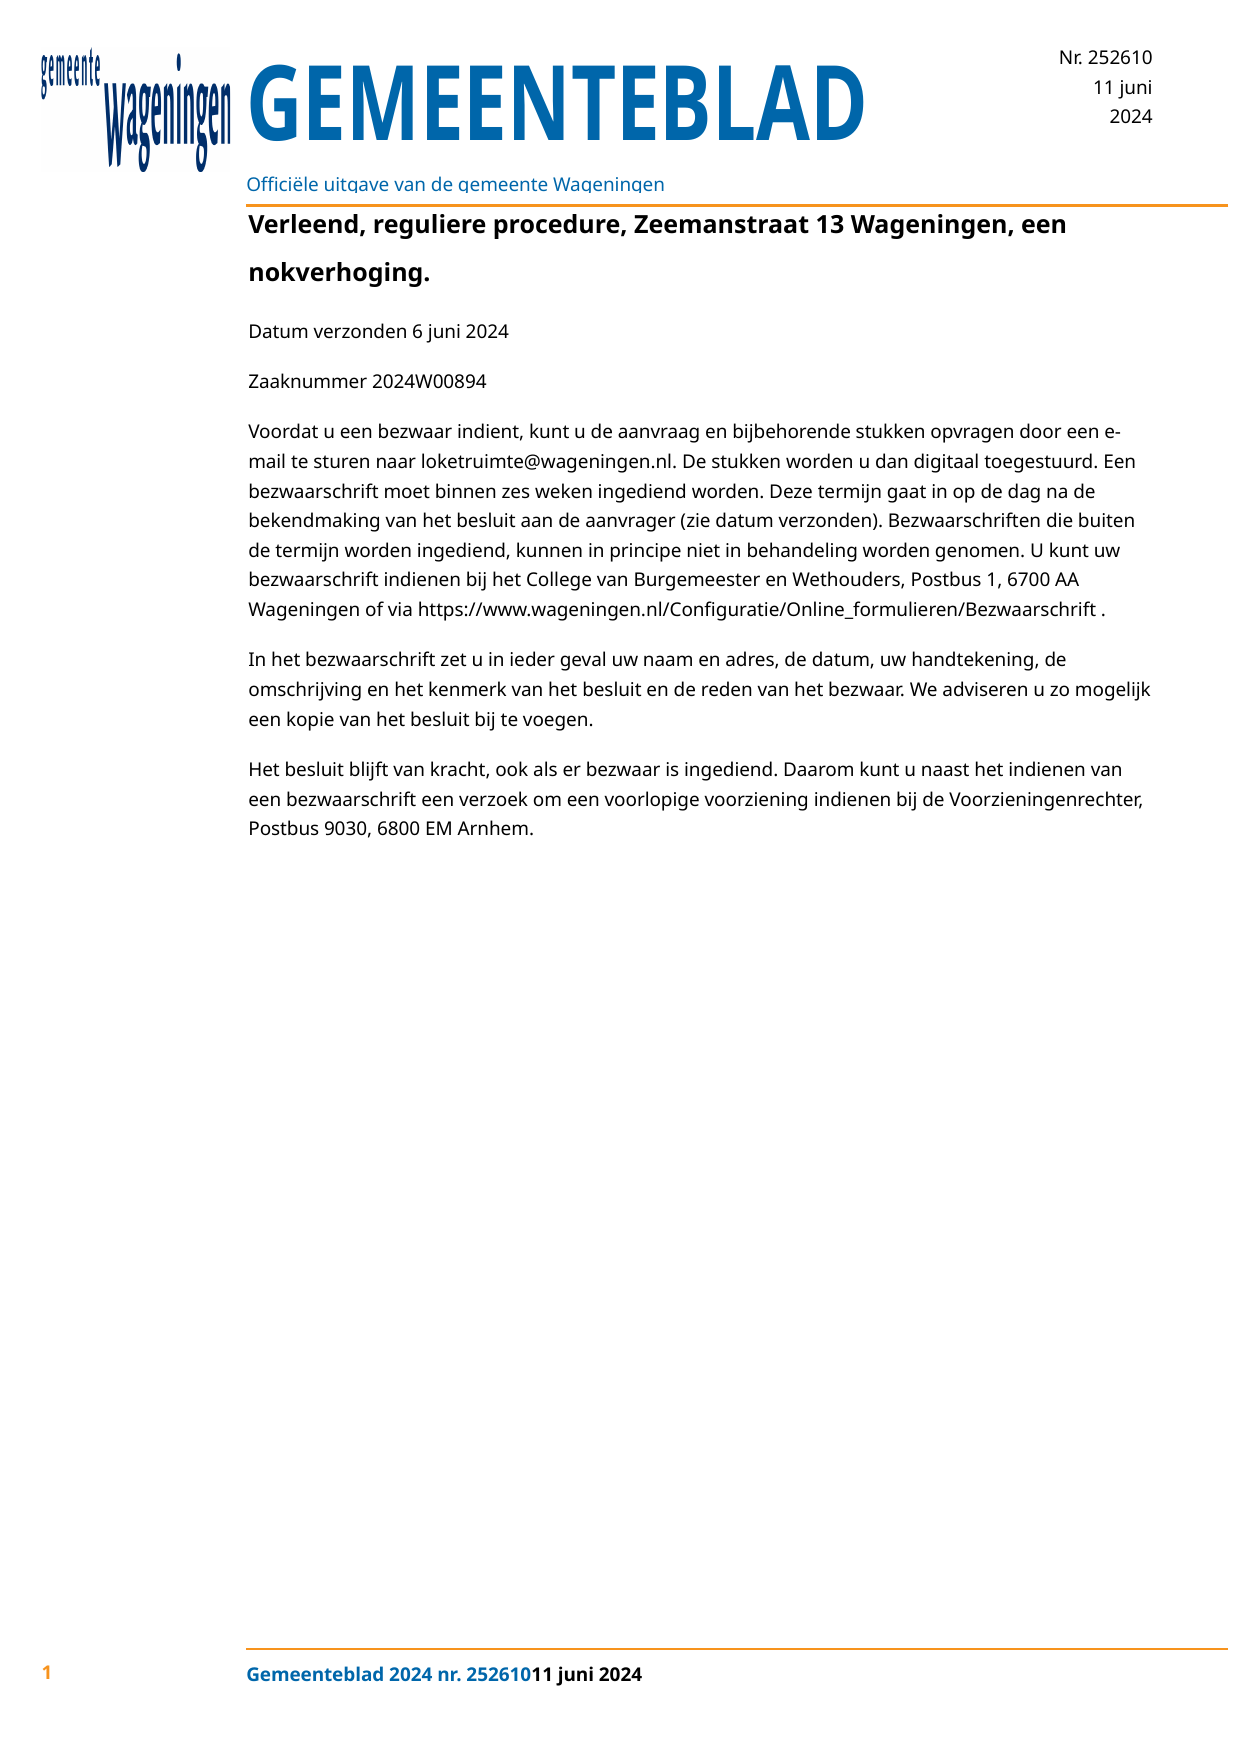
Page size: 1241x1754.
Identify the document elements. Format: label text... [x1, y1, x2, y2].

text In het bezwaarschrift zet u in ieder geval uw naam en adres, de datum, uw handtekening, de omschrijving en het kenmerk van het besluit en de reden van het bezwaar. We adviseren u zo mogelijk een kopie van het besluit bij te voegen. [248, 647, 1152, 732]
text Verleend, reguliere procedure, Zeemanstraat 13 Wageningen, een nokverhoging. [248, 207, 1152, 288]
picture [41, 47, 231, 172]
text Datum verzonden 6 juni 2024 [248, 318, 1152, 344]
text Zaaknummer 2024W00894 [248, 368, 1152, 394]
text Het besluit blijft van kracht, ook als er bezwaar is ingediend. Daarom kunt u naast het indienen van een bezwaarschrift een verzoek om een voorlopige voorziening indienen bij de Voorzieningenrechter, Postbus 9030, 6800 EM Arnhem. [248, 756, 1152, 841]
text Voordat u een bezwaar indient, kunt u de aanvraag en bijbehorende stukken opvragen door een e-mail te sturen naar loketruimte@wageningen.nl. De stukken worden u dan digitaal toegestuurd. Een bezwaarschrift moet binnen zes weken ingediend worden. Deze termijn gaat in op de dag na de bekendmaking van het besluit aan de aanvrager (zie datum verzonden). Bezwaarschriften die buiten de termijn worden ingediend, kunnen in principe niet in behandeling worden genomen. U kunt uw bezwaarschrift indienen bij het College van Burgemeester en Wethouders, Postbus 1, 6700 AA Wageningen of via https://www.wageningen.nl/Configuratie/Online_formulieren/Bezwaarschrift . [248, 419, 1152, 622]
